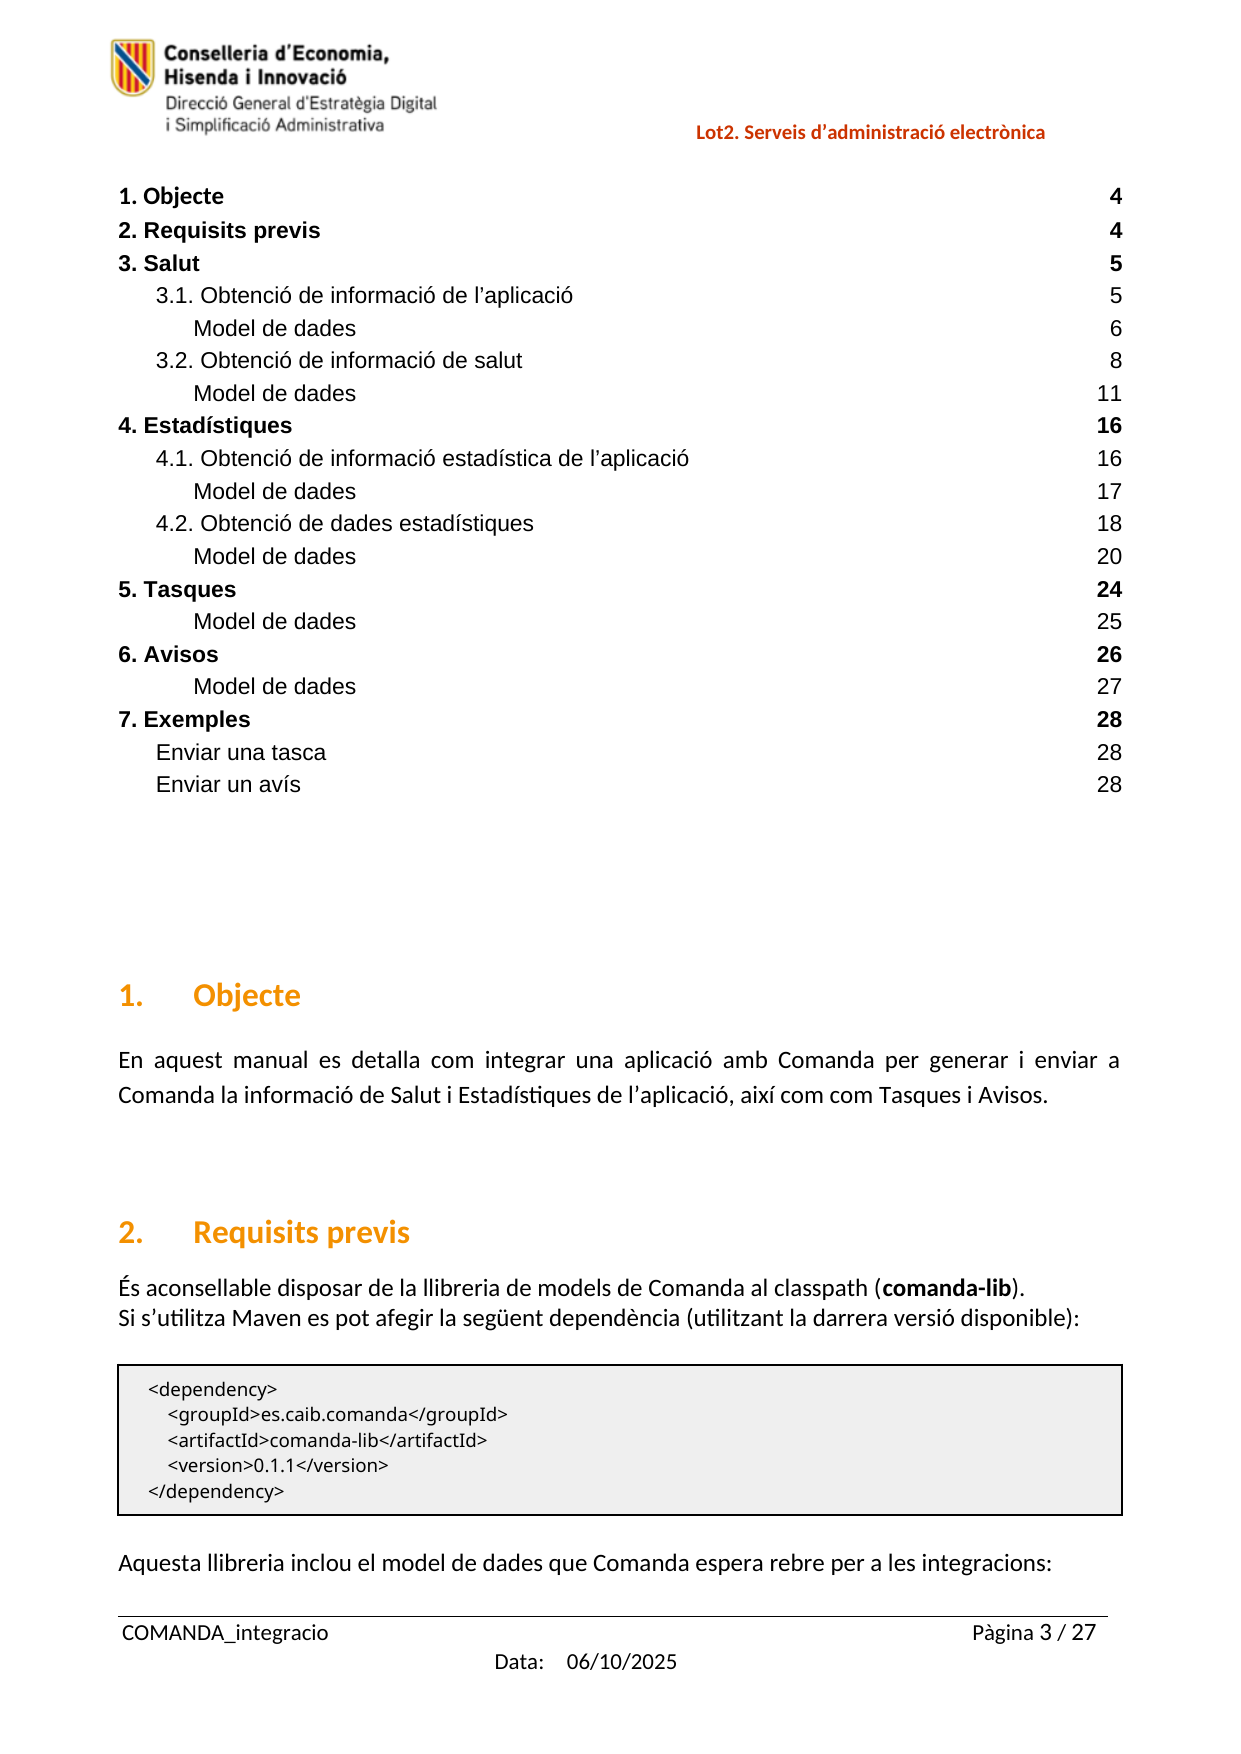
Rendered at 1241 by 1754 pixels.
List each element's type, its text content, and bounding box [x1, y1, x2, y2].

text Enviar una tasca 28 [156, 738, 1122, 765]
text 5. Tasques 24 [118, 576, 1122, 602]
text 2. Requisits previs 4 [118, 217, 1122, 243]
text Model de dades 25 [193, 608, 1122, 634]
text 3.2. Obtenció de informació de salut 8 [156, 347, 1122, 374]
text 4.1. Obtenció de informació estadística de l’aplicació 16 [156, 445, 1122, 471]
text Model de dades 27 [193, 673, 1122, 700]
picture [100, 26, 467, 156]
text 7. Exemples 28 [118, 706, 1122, 732]
text És aconsellable disposar de la llibreria de models de Comanda al classpath (comanda-lib). [118, 1272, 1122, 1302]
text 6. Avisos 26 [118, 641, 1122, 667]
subtitle Requisits previs [118, 1211, 1122, 1251]
text Model de dades 20 [193, 543, 1122, 569]
text Model de dades 6 [193, 315, 1122, 341]
text Si s’utilitza Maven es pot afegir la següent dependència (utilitzant la darrera versió disponible): [118, 1302, 1122, 1333]
text En aquest manual es detalla com integrar una aplicació amb Comanda per generar i enviar a Comanda la informació de Salut i Estadístiques de l’aplicació, així com com Tasques i Avisos. [118, 1044, 1122, 1109]
text 1. Objecte 4 [118, 180, 1122, 211]
subtitle Objecte [118, 973, 1122, 1014]
text Aquesta llibreria inclou el model de dades que Comanda espera rebre per a les integracions: [118, 1547, 1122, 1577]
text Enviar un avís 28 [156, 771, 1122, 797]
text Model de dades 11 [193, 380, 1122, 406]
text 4. Estadístiques 16 [118, 412, 1122, 439]
text 3.1. Obtenció de informació de l’aplicació 5 [156, 282, 1122, 308]
text 3. Salut 5 [118, 249, 1122, 276]
table_header <dependency> <groupId>es.caib.comanda</groupId> <artifactId>comanda-lib</artifactId> <version>0.1.1</version> </dependency> [119, 1366, 1121, 1514]
text Model de dades 17 [193, 478, 1122, 504]
text 4.2. Obtenció de dades estadístiques 18 [156, 510, 1122, 537]
